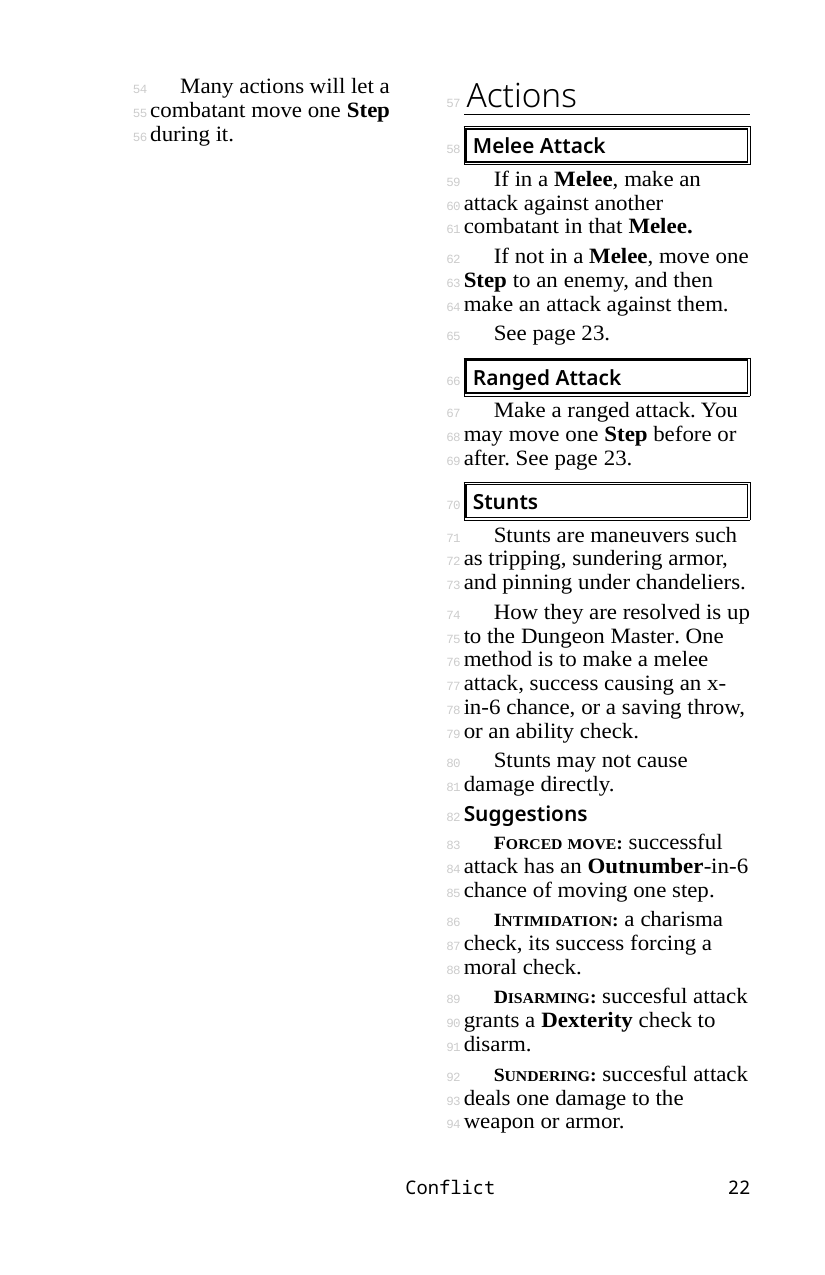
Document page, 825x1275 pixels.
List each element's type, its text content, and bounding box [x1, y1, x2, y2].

text Disarming: succesful attack grants a dexterity check to disarm. [463, 985, 750, 1056]
text Many actions will let a combatant move one step during it. [150, 75, 437, 146]
subtitle Ranged attack [467, 361, 747, 392]
subtitle actions [463, 75, 750, 114]
subtitle Melee Attack [467, 130, 747, 161]
text If in a melee, make an attack against another combatant in that melee. [463, 168, 750, 239]
text Stunts are maneuvers such as tripping, sundering armor, and pinning under chandeliers. [463, 523, 750, 594]
text Stunts may not cause damage directly. [463, 749, 750, 796]
text Make a ranged attack. You may move one step before or after. See page 23. [463, 399, 750, 470]
subtitle Stunts [467, 485, 747, 517]
text See page 23. [463, 322, 750, 346]
text If not in a melee, move one step to an enemy, and then make an attack against them. [463, 245, 750, 316]
subtitle Suggestions [463, 799, 750, 828]
text How they are resolved is up to the Dungeon Master. One method is to make a melee attack, success causing an x-in-6 chance, or a saving throw, or an ability check. [463, 600, 750, 743]
text Intimidation: a charisma check, its success forcing a moral check. [463, 908, 750, 979]
text Sundering: succesful attack deals one damage to the weapon or armor. [463, 1062, 750, 1133]
text Forced move: successful attack has an outnumber-in-6 chance of moving one step. [463, 831, 750, 902]
